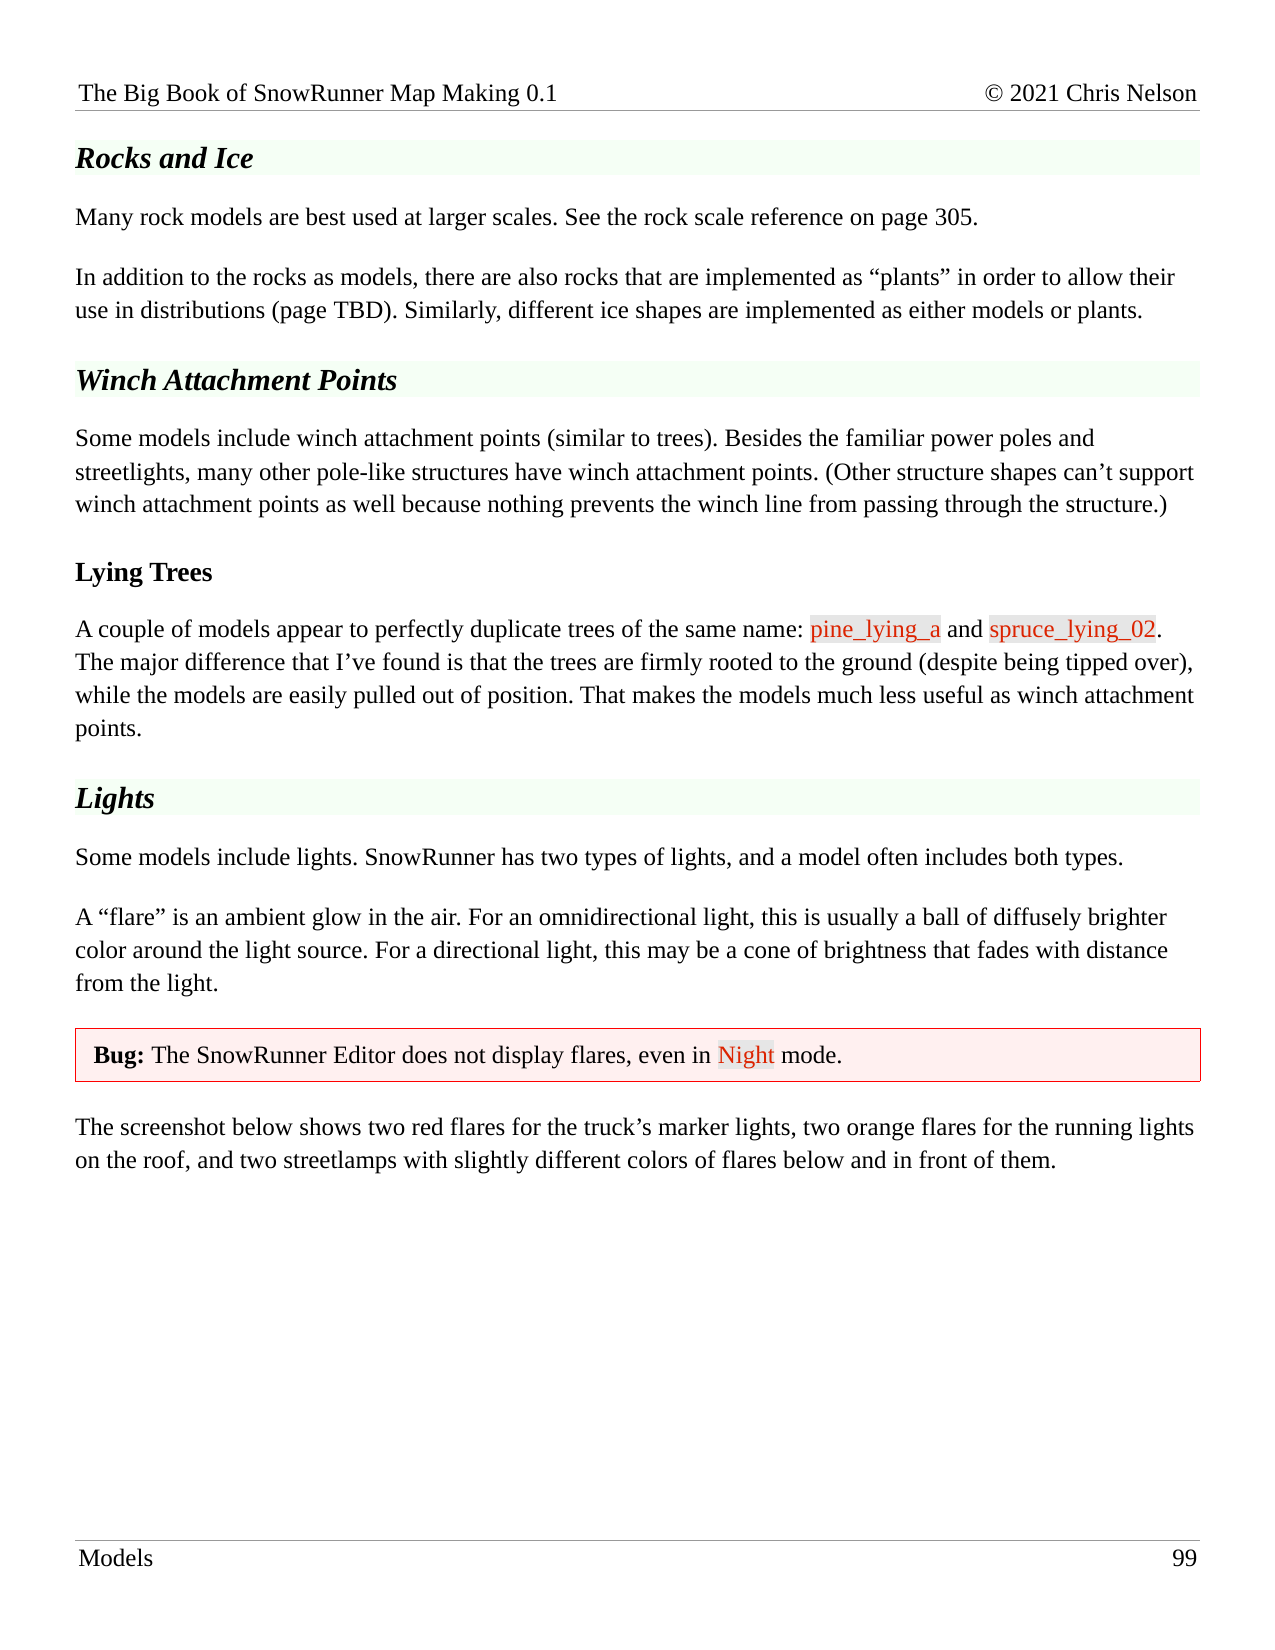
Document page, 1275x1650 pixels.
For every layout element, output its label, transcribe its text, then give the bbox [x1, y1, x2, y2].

subtitle Lights [75, 779, 1200, 815]
text Some models include lights. SnowRunner has two types of lights, and a model often includes both types. [75, 842, 1200, 871]
text A “flare” is an ambient glow in the air. For an omnidirectional light, this is usually a ball of diffusely brighter color around the light source. For a directional light, this may be a cone of brightness that fades with distance from the light. [75, 902, 1200, 997]
subtitle Rocks and Ice [75, 140, 1200, 175]
text In addition to the rocks as models, there are also rocks that are implemented as “plants” in order to allow their use in distributions (page TBD). Similarly, different ice shapes are implemented as either models or plants. [75, 262, 1200, 324]
text Many rock models are best used at larger scales. See the rock scale reference on page 305. [75, 202, 1200, 231]
subtitle Winch Attachment Points [75, 361, 1200, 397]
text The screenshot below shows two red flares for the truck’s marker lights, two orange flares for the running lights on the roof, and two streetlamps with slightly different colors of flares below and in front of them. [75, 1112, 1200, 1174]
list The SnowRunner Editor does not display flares, even in Night mode. [76, 1029, 1200, 1081]
text Some models include winch attachment points (similar to trees). Besides the familiar power poles and streetlights, many other pole-like structures have winch attachment points. (Other structure shapes can’t support winch attachment points as well because nothing prevents the winch line from passing through the structure.) [75, 423, 1200, 518]
subtitle Lying Trees [75, 556, 1200, 587]
text A couple of models appear to perfectly duplicate trees of the same name: pine_lying_a and spruce_lying_02. The major difference that I’ve found is that the trees are firmly rooted to the ground (despite being tipped over), while the models are easily pulled out of position. That makes the models much less useful as winch attachment points. [75, 614, 1200, 742]
